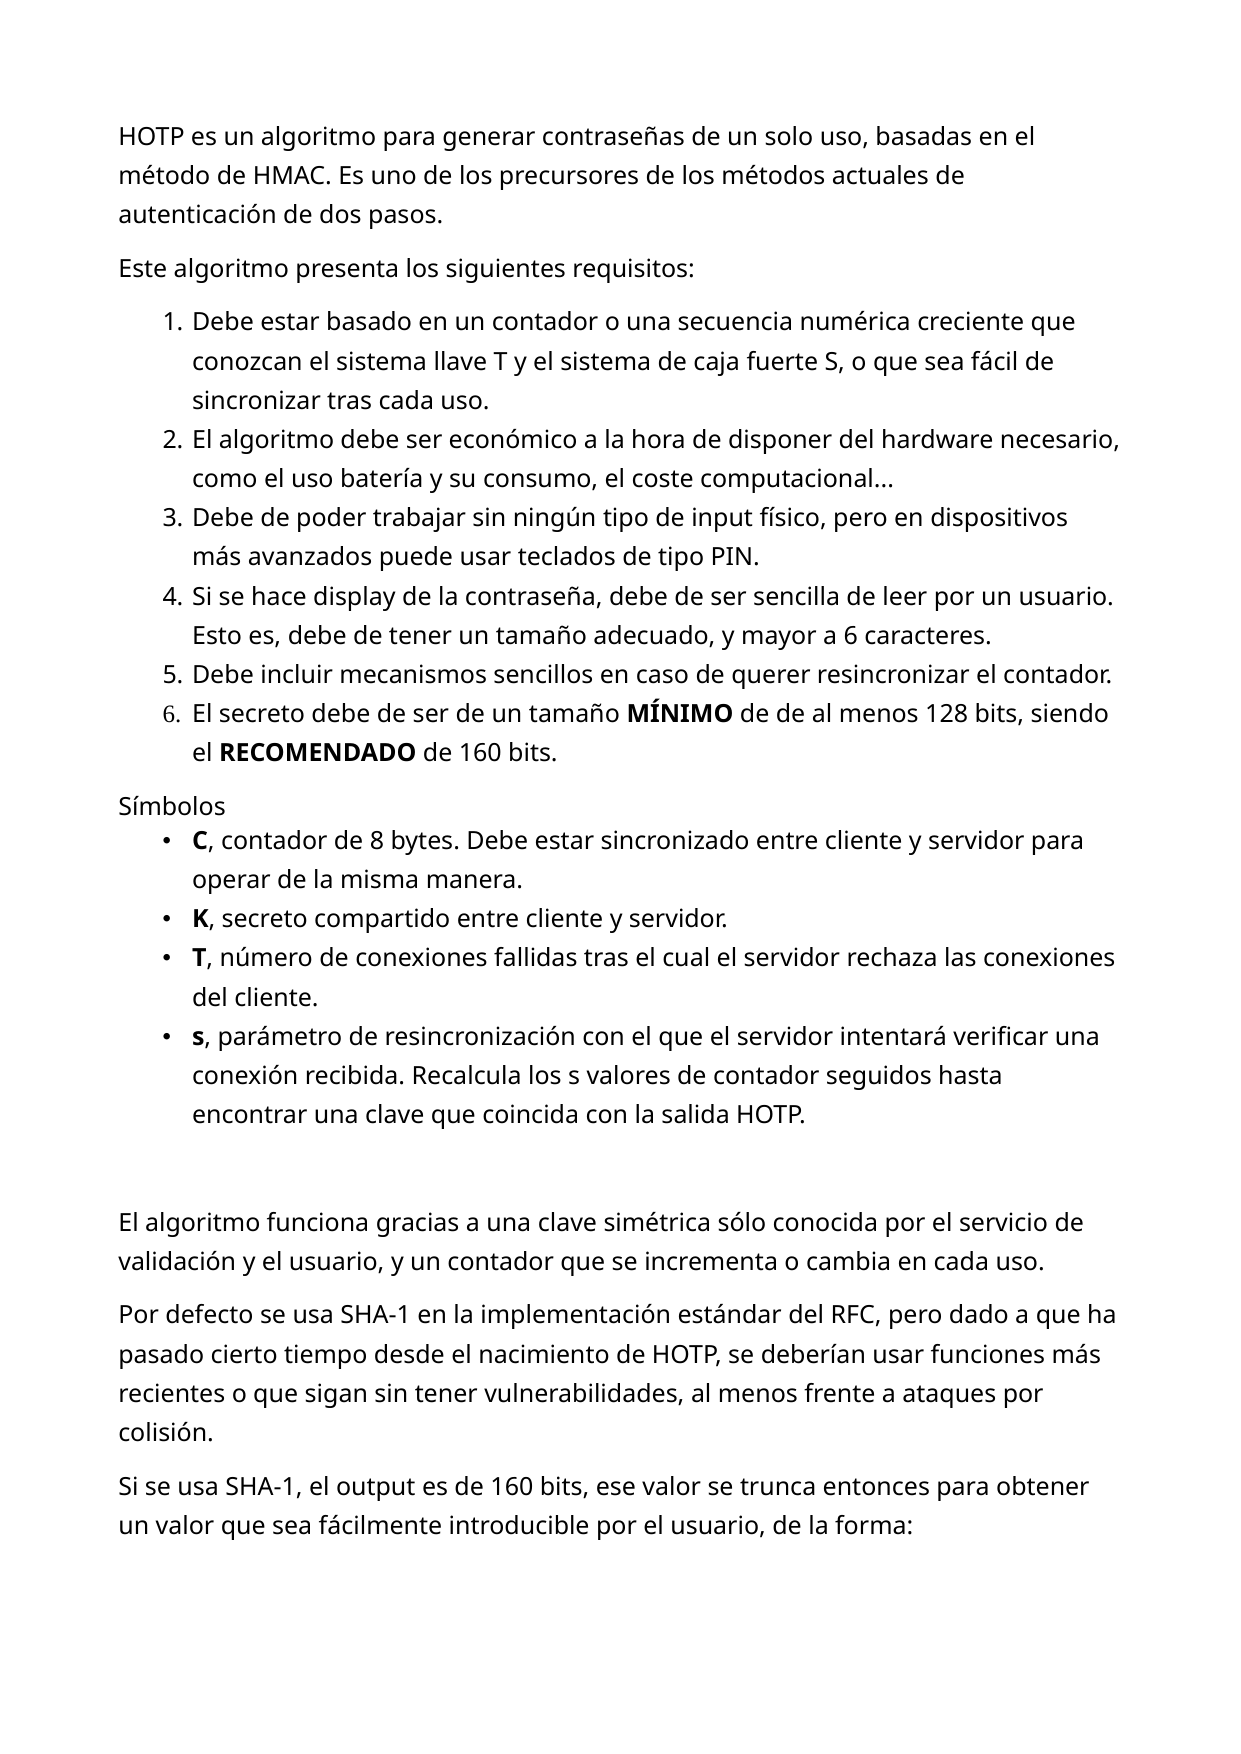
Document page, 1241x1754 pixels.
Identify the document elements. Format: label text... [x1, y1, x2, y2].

text Si se usa SHA-1, el output es de 160 bits, ese valor se trunca entonces para obtener un valor que sea fácilmente introducible por el usuario, de la forma: [118, 1468, 1122, 1542]
list El algoritmo debe ser económico a la hora de disponer del hardware necesario, como el uso batería y su consumo, el coste computacional... [162, 421, 1122, 495]
list C, contador de 8 bytes. Debe estar sincronizado entre cliente y servidor para operar de la misma manera. [162, 823, 1122, 896]
text Símbolos [118, 788, 1122, 823]
list Debe estar basado en un contador o una secuencia numérica creciente que conozcan el sistema llave T y el sistema de caja fuerte S, o que sea fácil de sincronizar tras cada uso. [162, 304, 1122, 416]
list Debe incluir mecanismos sencillos en caso de querer resincronizar el contador. [162, 656, 1122, 691]
list Si se hace display de la contraseña, debe de ser sencilla de leer por un usuario. Esto es, debe de tener un tamaño adecuado, y mayor a 6 caracteres. [162, 578, 1122, 651]
list K, secreto compartido entre cliente y servidor. [162, 901, 1122, 935]
list El secreto debe de ser de un tamaño MÍNIMO de de al menos 128 bits, siendo el RECOMENDADO de 160 bits. [162, 696, 1122, 769]
list s, parámetro de resincronización con el que el servidor intentará verificar una conexión recibida. Recalcula los s valores de contador seguidos hasta encontrar una clave que coincida con la salida HOTP. [162, 1018, 1122, 1131]
text Por defecto se usa SHA-1 en la implementación estándar del RFC, pero dado a que ha pasado cierto tiempo desde el nacimiento de HOTP, se deberían usar funciones más recientes o que sigan sin tener vulnerabilidades, al menos frente a ataques por colisión. [118, 1297, 1122, 1449]
list T, número de conexiones fallidas tras el cual el servidor rechaza las conexiones del cliente. [162, 940, 1122, 1013]
text Este algoritmo presenta los siguientes requisitos: [118, 250, 1122, 284]
list Debe de poder trabajar sin ningún tipo de input físico, pero en dispositivos más avanzados puede usar teclados de tipo PIN. [162, 500, 1122, 573]
text El algoritmo funciona gracias a una clave simétrica sólo conocida por el servicio de validación y el usuario, y un contador que se incrementa o cambia en cada uso. [118, 1204, 1122, 1277]
text HOTP es un algoritmo para generar contraseñas de un solo uso, basadas en el método de HMAC. Es uno de los precursores de los métodos actuales de autenticación de dos pasos. [118, 118, 1122, 231]
